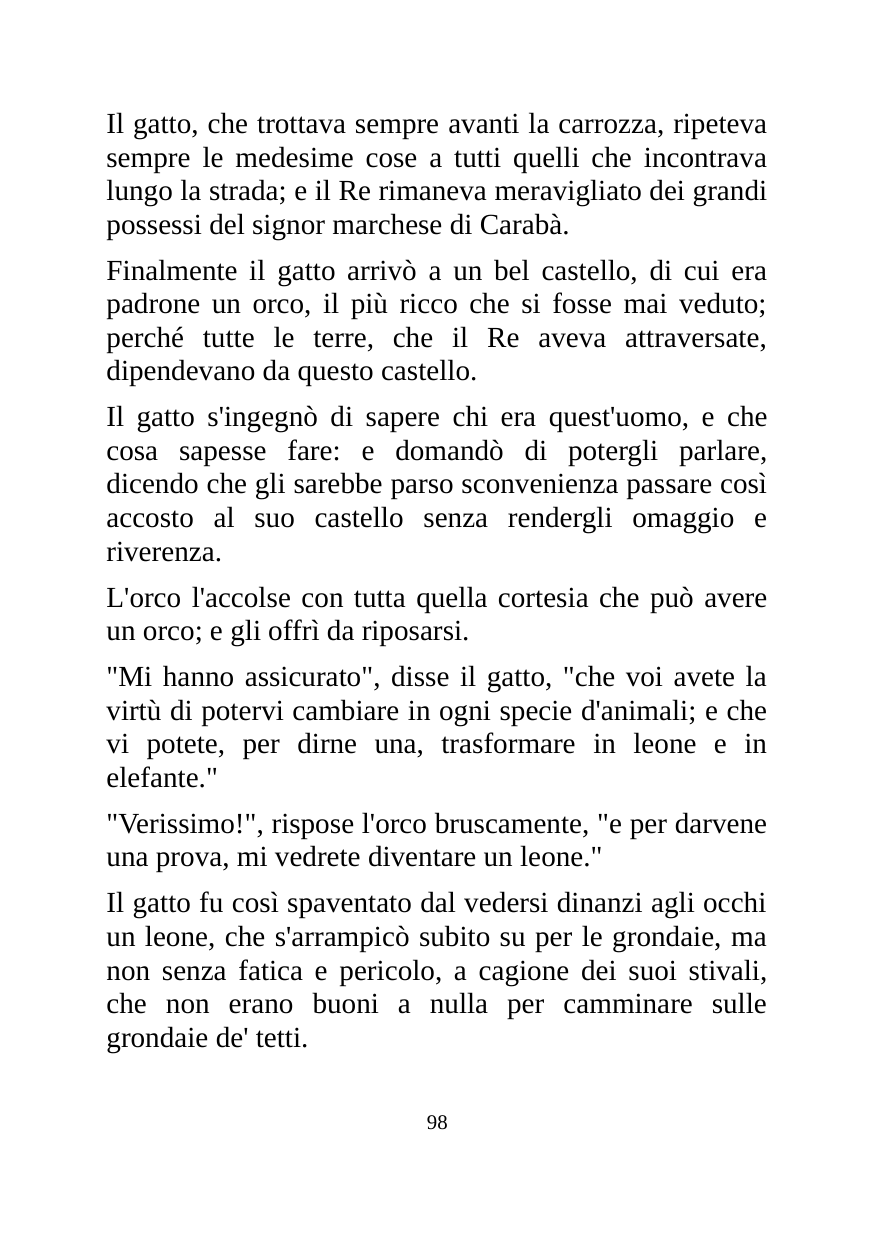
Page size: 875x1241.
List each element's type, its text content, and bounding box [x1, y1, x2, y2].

text "Mi hanno assicurato", disse il gatto, "che voi avete la virtù di potervi cambiare in ogni specie d'animali; e che vi potete, per dirne una, trasformare in leone e in elefante." [106, 659, 768, 793]
text Il gatto fu così spaventato dal vedersi dinanzi agli occhi un leone, che s'arrampicò subito su per le grondaie, ma non senza fatica e pericolo, a cagione dei suoi stivali, che non erano buoni a nulla per camminare sulle grondaie de' tetti. [106, 886, 768, 1053]
text Il gatto, che trottava sempre avanti la carrozza, ripeteva sempre le medesime cose a tutti quelli che incontrava lungo la strada; e il Re rimaneva meravigliato dei grandi possessi del signor marchese di Carabà. [106, 106, 768, 240]
text Il gatto s'ingegnò di sapere chi era quest'uomo, e che cosa sapesse fare: e domandò di potergli parlare, dicendo che gli sarebbe parso sconvenienza passare così accosto al suo castello senza rendergli omaggio e riverenza. [106, 399, 768, 567]
text Finalmente il gatto arrivò a un bel castello, di cui era padrone un orco, il più ricco che si fosse mai veduto; perché tutte le terre, che il Re aveva attraversate, dipendevano da questo castello. [106, 253, 768, 387]
text "Verissimo!", rispose l'orco bruscamente, "e per darvene una prova, mi vedrete diventare un leone." [106, 806, 768, 873]
text L'orco l'accolse con tutta quella cortesia che può avere un orco; e gli offrì da riposarsi. [106, 580, 768, 647]
